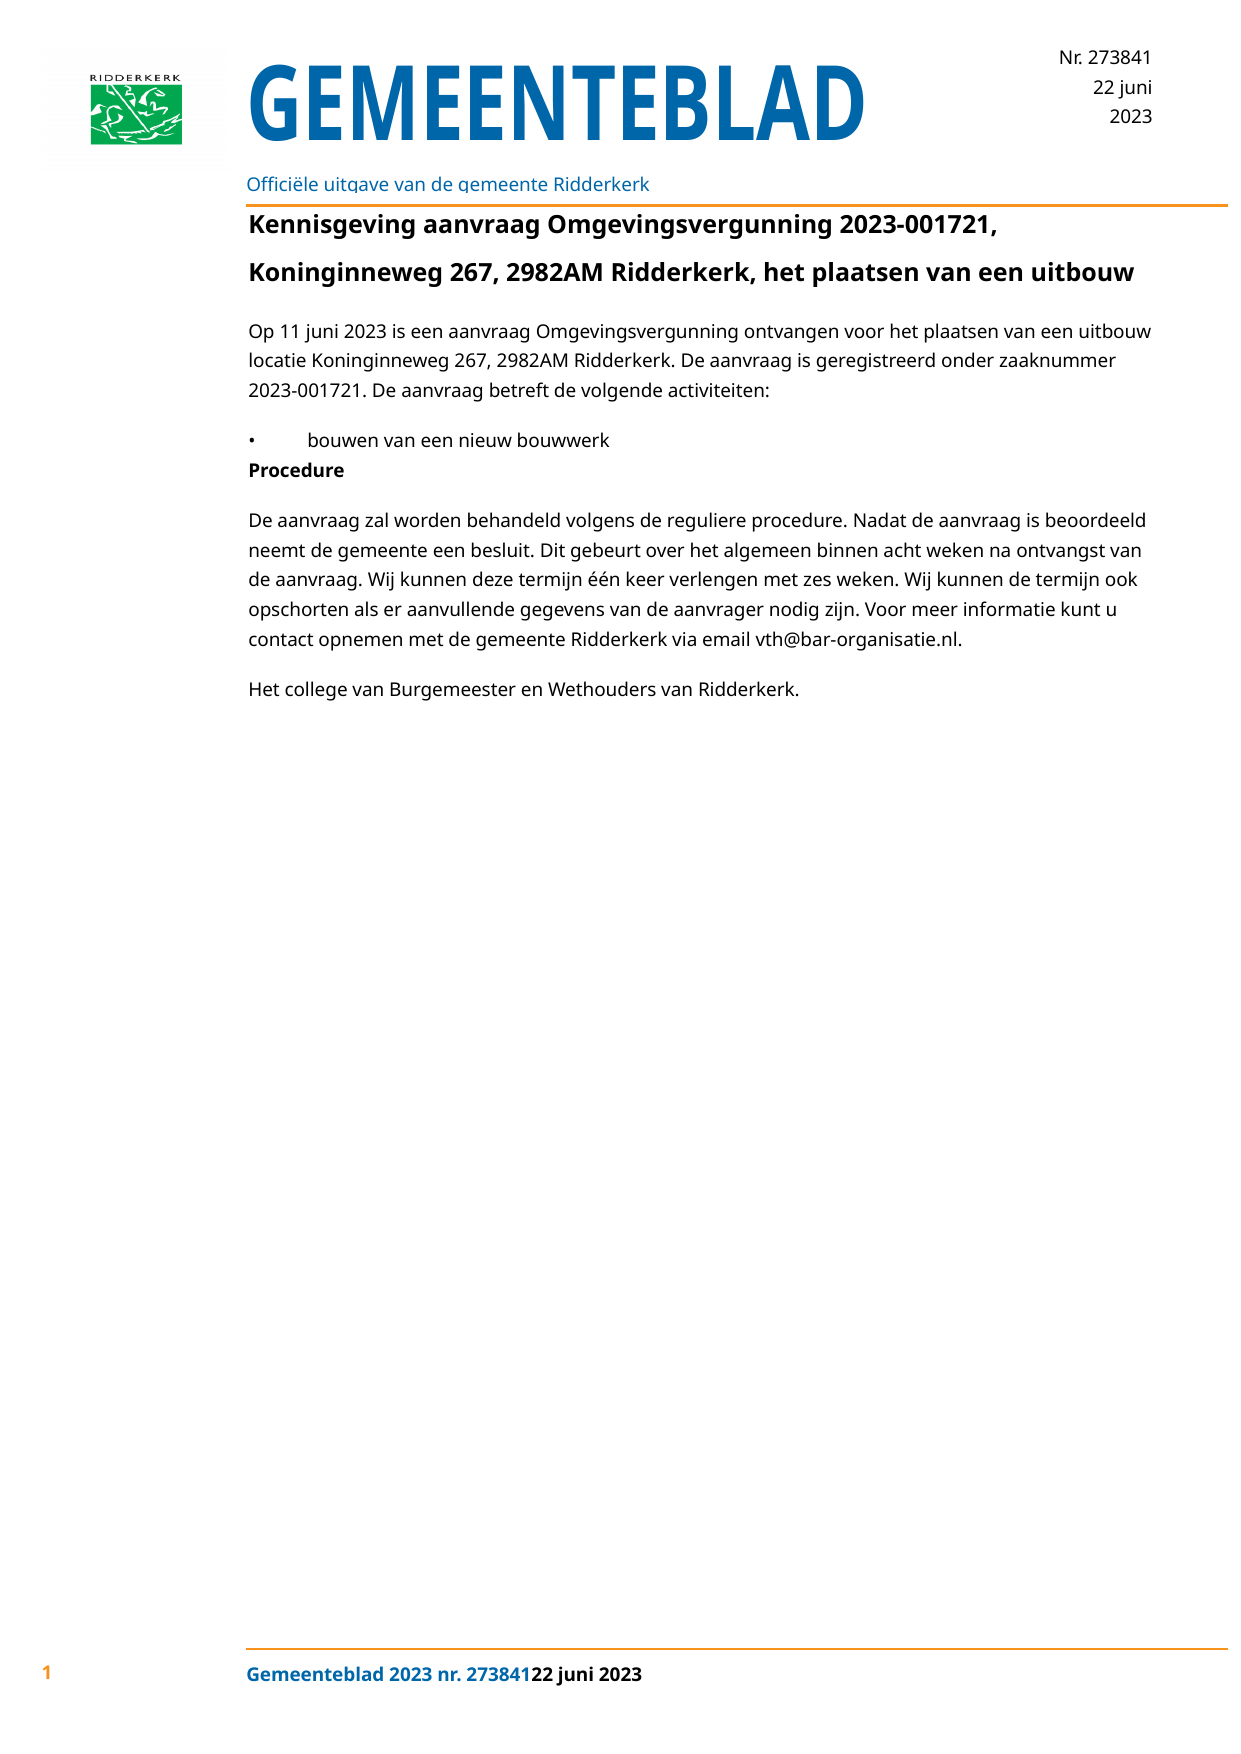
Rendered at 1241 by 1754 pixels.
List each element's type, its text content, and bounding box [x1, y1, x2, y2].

text Op 11 juni 2023 is een aanvraag Omgevingsvergunning ontvangen voor het plaatsen van een uitbouw locatie Koninginneweg 267, 2982AM Ridderkerk. De aanvraag is geregistreerd onder zaaknummer 2023-001721. De aanvraag betreft de volgende activiteiten: [248, 318, 1152, 403]
picture [41, 47, 231, 172]
text De aanvraag zal worden behandeld volgens de reguliere procedure. Nadat de aanvraag is beoordeeld neemt de gemeente een besluit. Dit gebeurt over het algemeen binnen acht weken na ontvangst van de aanvraag. Wij kunnen deze termijn één keer verlengen met zes weken. Wij kunnen de termijn ook opschorten als er aanvullende gegevens van de aanvrager nodig zijn. Voor meer informatie kunt u contact opnemen met de gemeente Ridderkerk via email vth@bar-organisatie.nl. [248, 507, 1152, 652]
text Kennisgeving aanvraag Omgevingsvergunning 2023-001721, Koninginneweg 267, 2982AM Ridderkerk, het plaatsen van een uitbouw [248, 207, 1152, 288]
text Procedure [248, 457, 1152, 483]
list bouwen van een nieuw bouwwerk [248, 427, 1152, 453]
text Het college van Burgemeester en Wethouders van Ridderkerk. [248, 676, 1152, 702]
